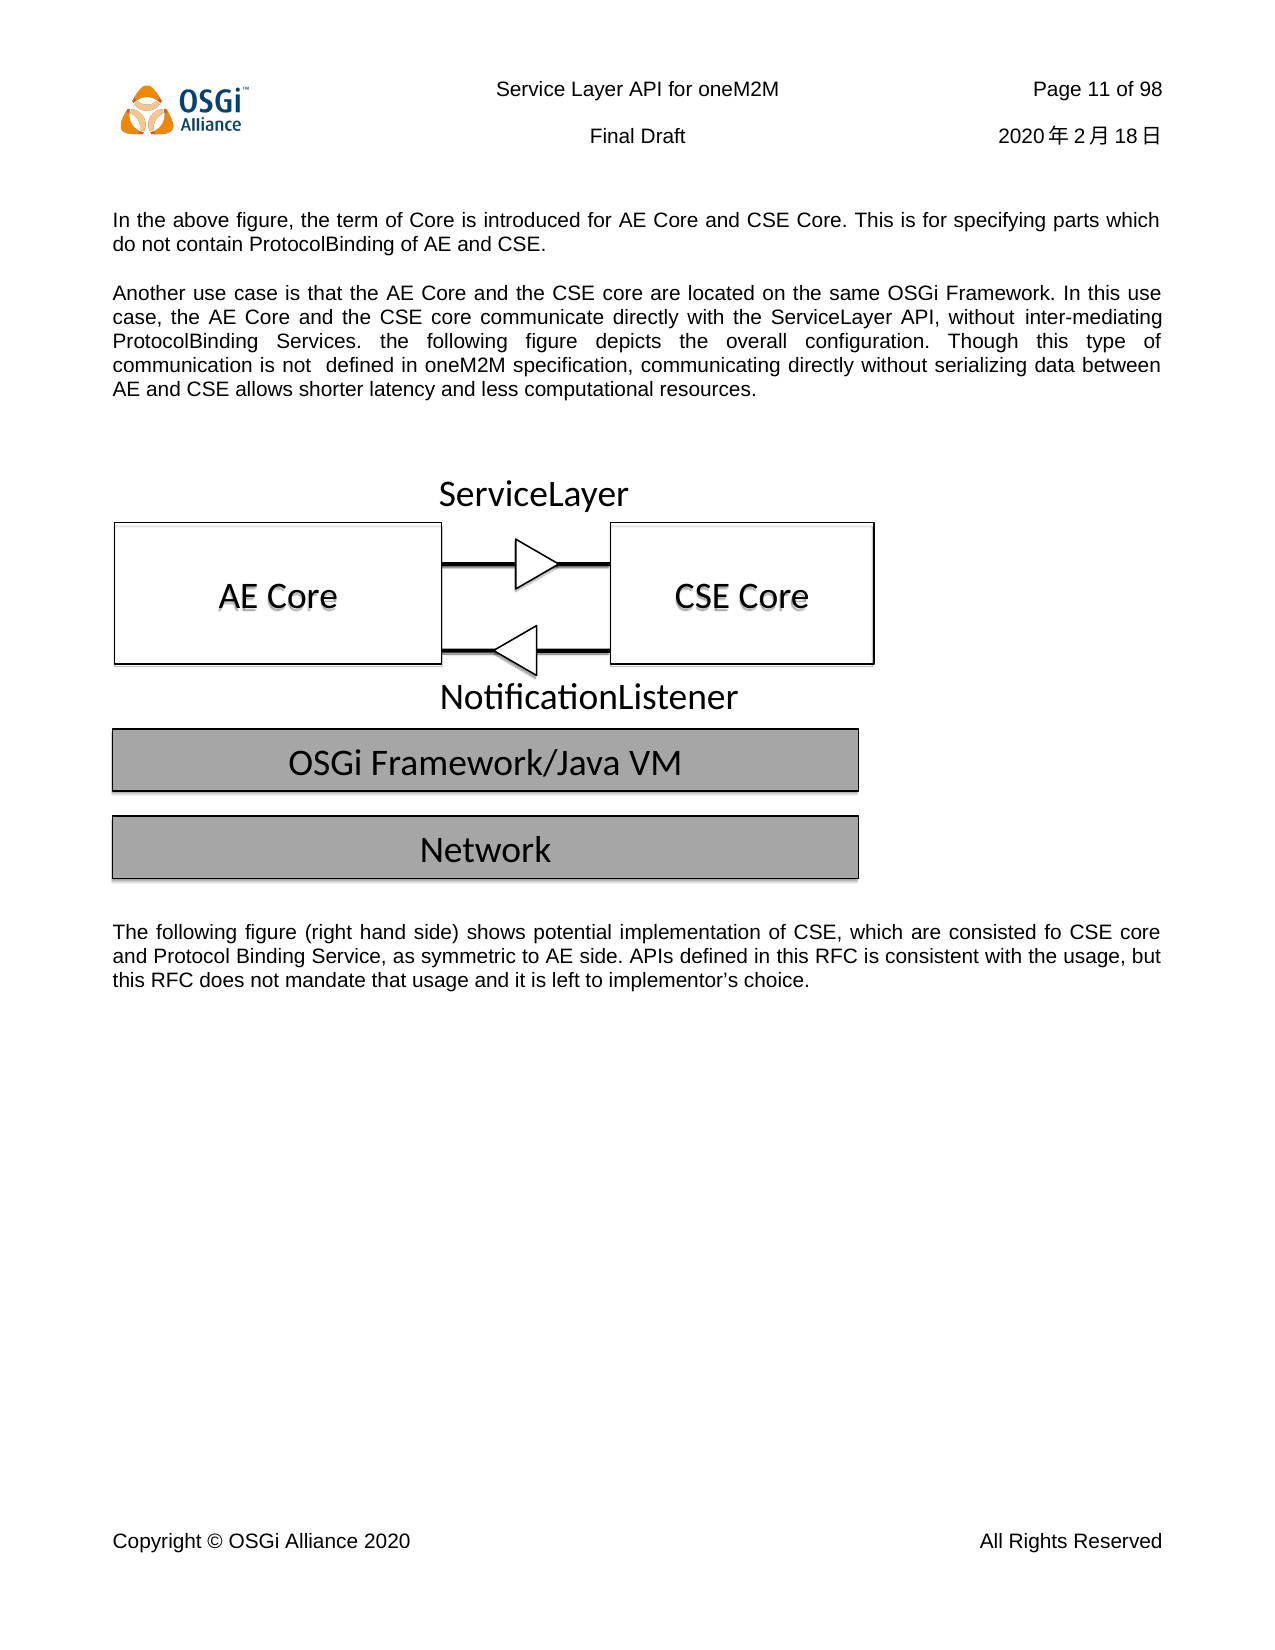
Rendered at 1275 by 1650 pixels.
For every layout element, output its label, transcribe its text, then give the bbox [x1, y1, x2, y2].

text Another use case is that the AE Core and the CSE core are located on the same OSGi Framework. In this use case, the AE Core and the CSE core communicate directly with the ServiceLayer API, without inter-mediating ProtocolBinding Services. the following figure depicts the overall configuration. Though this type of communication is not defined in oneM2M specification, communicating directly without serializing data between AE and CSE allows shorter latency and less computational resources. [112, 281, 1162, 401]
picture [113, 78, 257, 142]
text In the above figure, the term of Core is introduced for AE Core and CSE Core. This is for specifying parts which do not contain ProtocolBinding of AE and CSE. [112, 208, 1162, 256]
text The following figure (right hand side) shows potential implementation of CSE, which are consisted fo CSE core and Protocol Binding Service, as symmetric to AE side. APIs defined in this RFC is consistent with the usage, but this RFC does not mandate that usage and it is left to implementor’s choice. [112, 920, 1162, 992]
